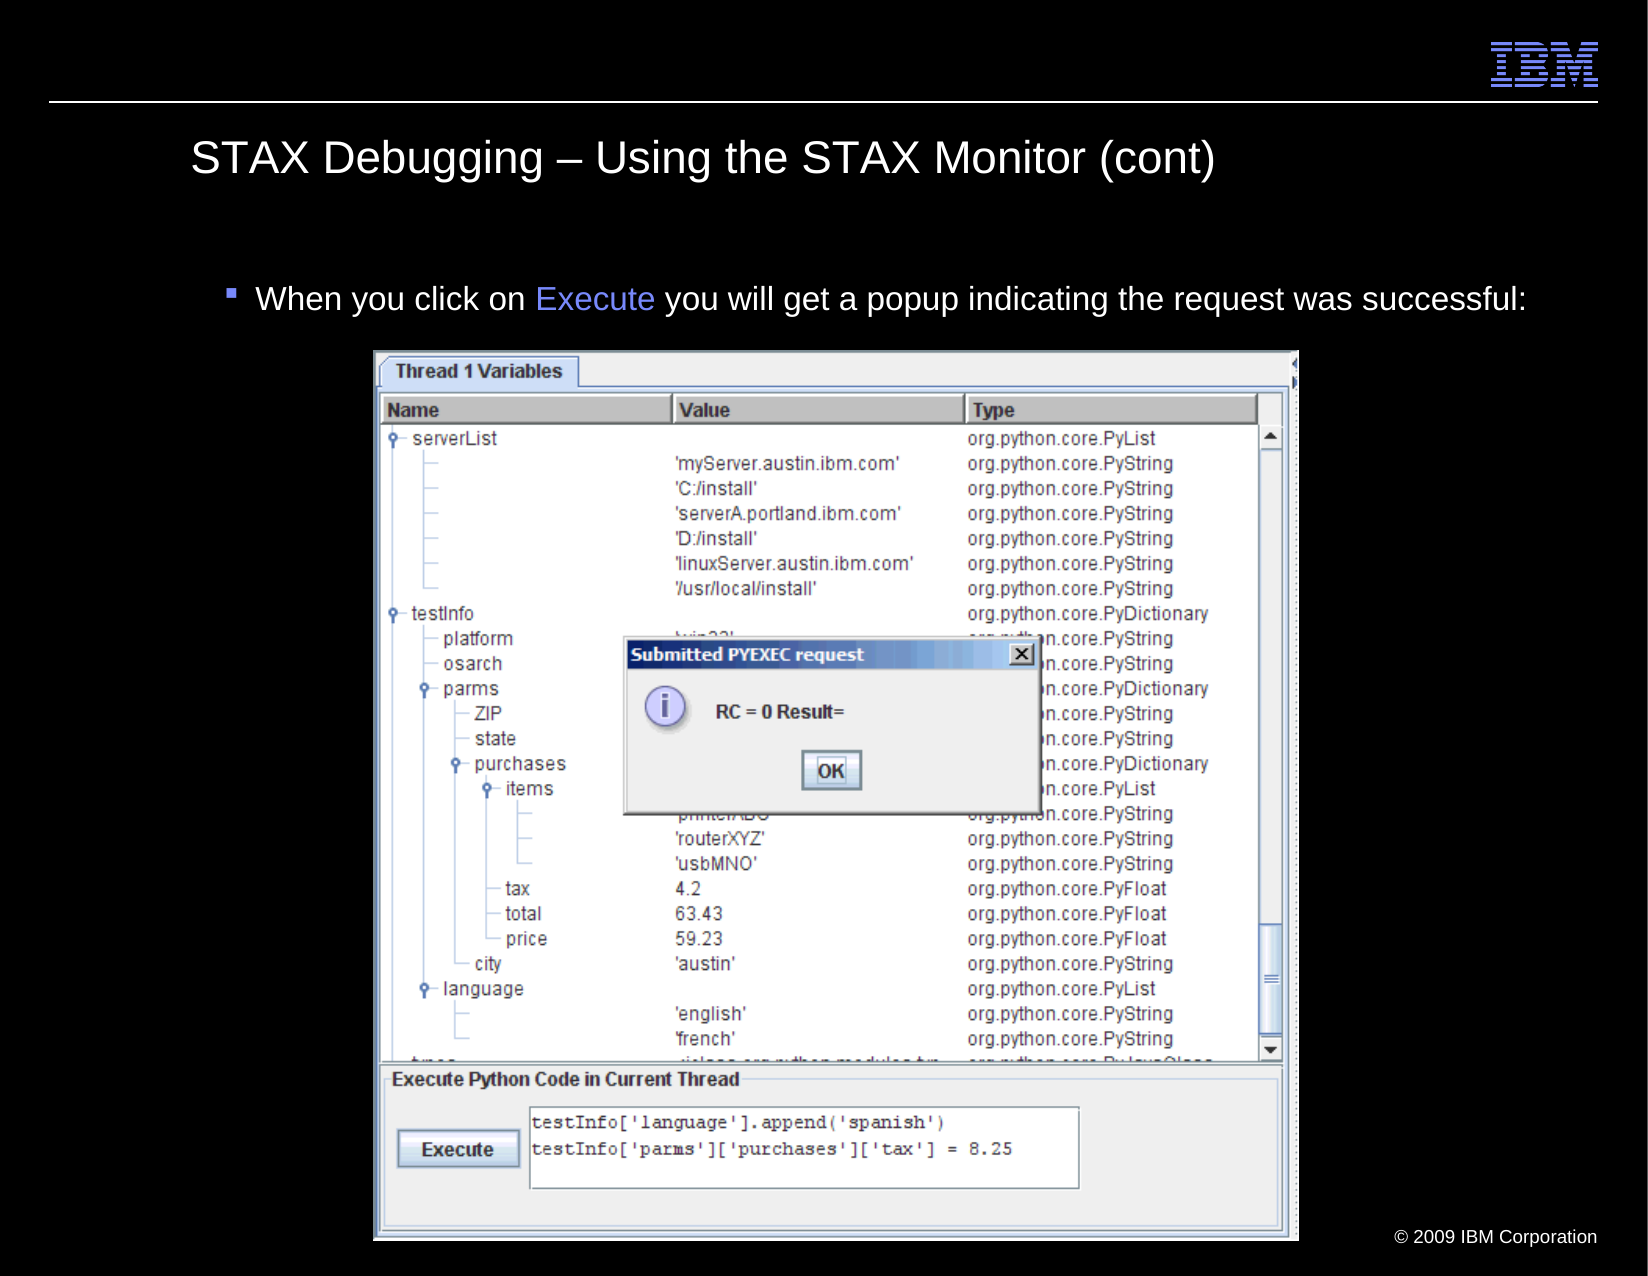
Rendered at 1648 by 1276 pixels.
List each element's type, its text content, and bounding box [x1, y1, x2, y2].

text_box STAX Debugging – Using the STAX Monitor (cont) [173, 125, 1648, 218]
picture [373, 350, 1299, 1241]
list When you click on Execute you will get a popup indicating the request was successful: [207, 269, 1599, 426]
picture [1491, 42, 1598, 87]
